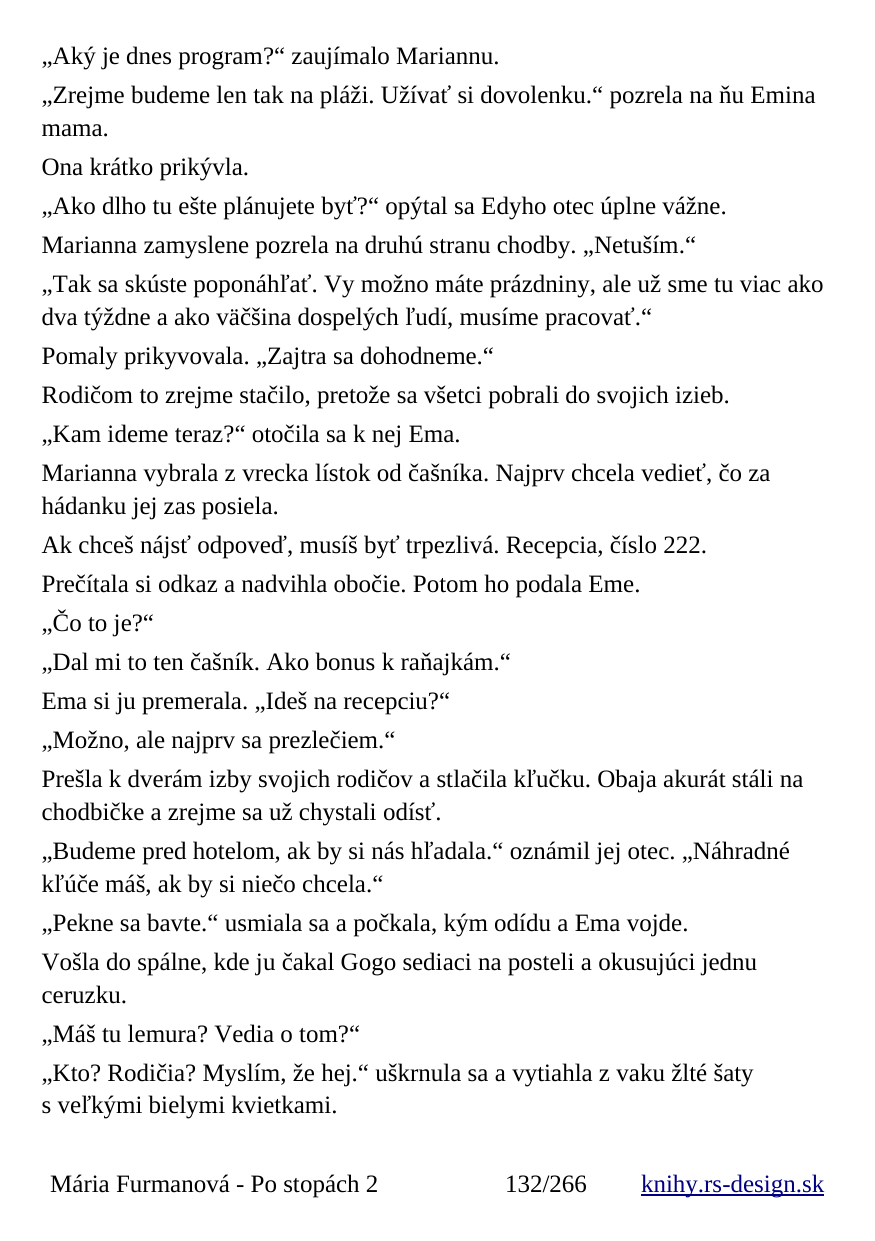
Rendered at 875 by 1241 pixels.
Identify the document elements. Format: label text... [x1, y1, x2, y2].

text Marianna vybrala z vrecka lístok od čašníka. Najprv chcela vedieť, čo za hádanku jej zas posiela. [41, 458, 833, 520]
text „Kto? Rodičia? Myslím, že hej.“ uškrnula sa a vytiahla z vaku žlté šaty s veľkými bielymi kvietkami. [41, 1058, 833, 1119]
text „Kam ideme teraz?“ otočila sa k nej Ema. [41, 419, 833, 448]
text Ema si ju premerala. „Ideš na recepciu?“ [41, 686, 833, 714]
text Prešla k dverám izby svojich rodičov a stlačila kľučku. Obaja akurát stáli na chodbičke a zrejme sa už chystali odísť. [41, 764, 833, 826]
text „Máš tu lemura? Vedia o tom?“ [41, 1019, 833, 1047]
text „Čo to je?“ [41, 608, 833, 637]
text „Tak sa skúste poponáhľať. Vy možno máte prázdniny, ale už sme tu viac ako dva týždne a ako väčšina dospelých ľudí, musíme pracovať.“ [41, 269, 833, 331]
text Vošla do spálne, kde ju čakal Gogo sediaci na posteli a okusujúci jednu ceruzku. [41, 947, 833, 1008]
text Marianna zamyslene pozrela na druhú stranu chodby. „Netuším.“ [41, 230, 833, 259]
text „Budeme pred hotelom, ak by si nás hľadala.“ oznámil jej otec. „Náhradné kľúče máš, ak by si niečo chcela.“ [41, 836, 833, 897]
text Prečítala si odkaz a nadvihla obočie. Potom ho podala Eme. [41, 569, 833, 598]
text Pomaly prikyvovala. „Zajtra sa dohodneme.“ [41, 341, 833, 370]
text „Pekne sa bavte.“ usmiala sa a počkala, kým odídu a Ema vojde. [41, 908, 833, 936]
text „Dal mi to ten čašník. Ako bonus k raňajkám.“ [41, 647, 833, 676]
text Ona krátko prikývla. [41, 152, 833, 181]
text „Možno, ale najprv sa prezlečiem.“ [41, 725, 833, 753]
text Ak chceš nájsť odpoveď, musíš byť trpezlivá. Recepcia, číslo 222. [41, 530, 833, 559]
text „Ako dlho tu ešte plánujete byť?“ opýtal sa Edyho otec úplne vážne. [41, 191, 833, 220]
text Rodičom to zrejme stačilo, pretože sa všetci pobrali do svojich izieb. [41, 380, 833, 409]
text „Zrejme budeme len tak na pláži. Užívať si dovolenku.“ pozrela na ňu Emina mama. [41, 80, 833, 142]
text „Aký je dnes program?“ zaujímalo Mariannu. [41, 41, 833, 70]
